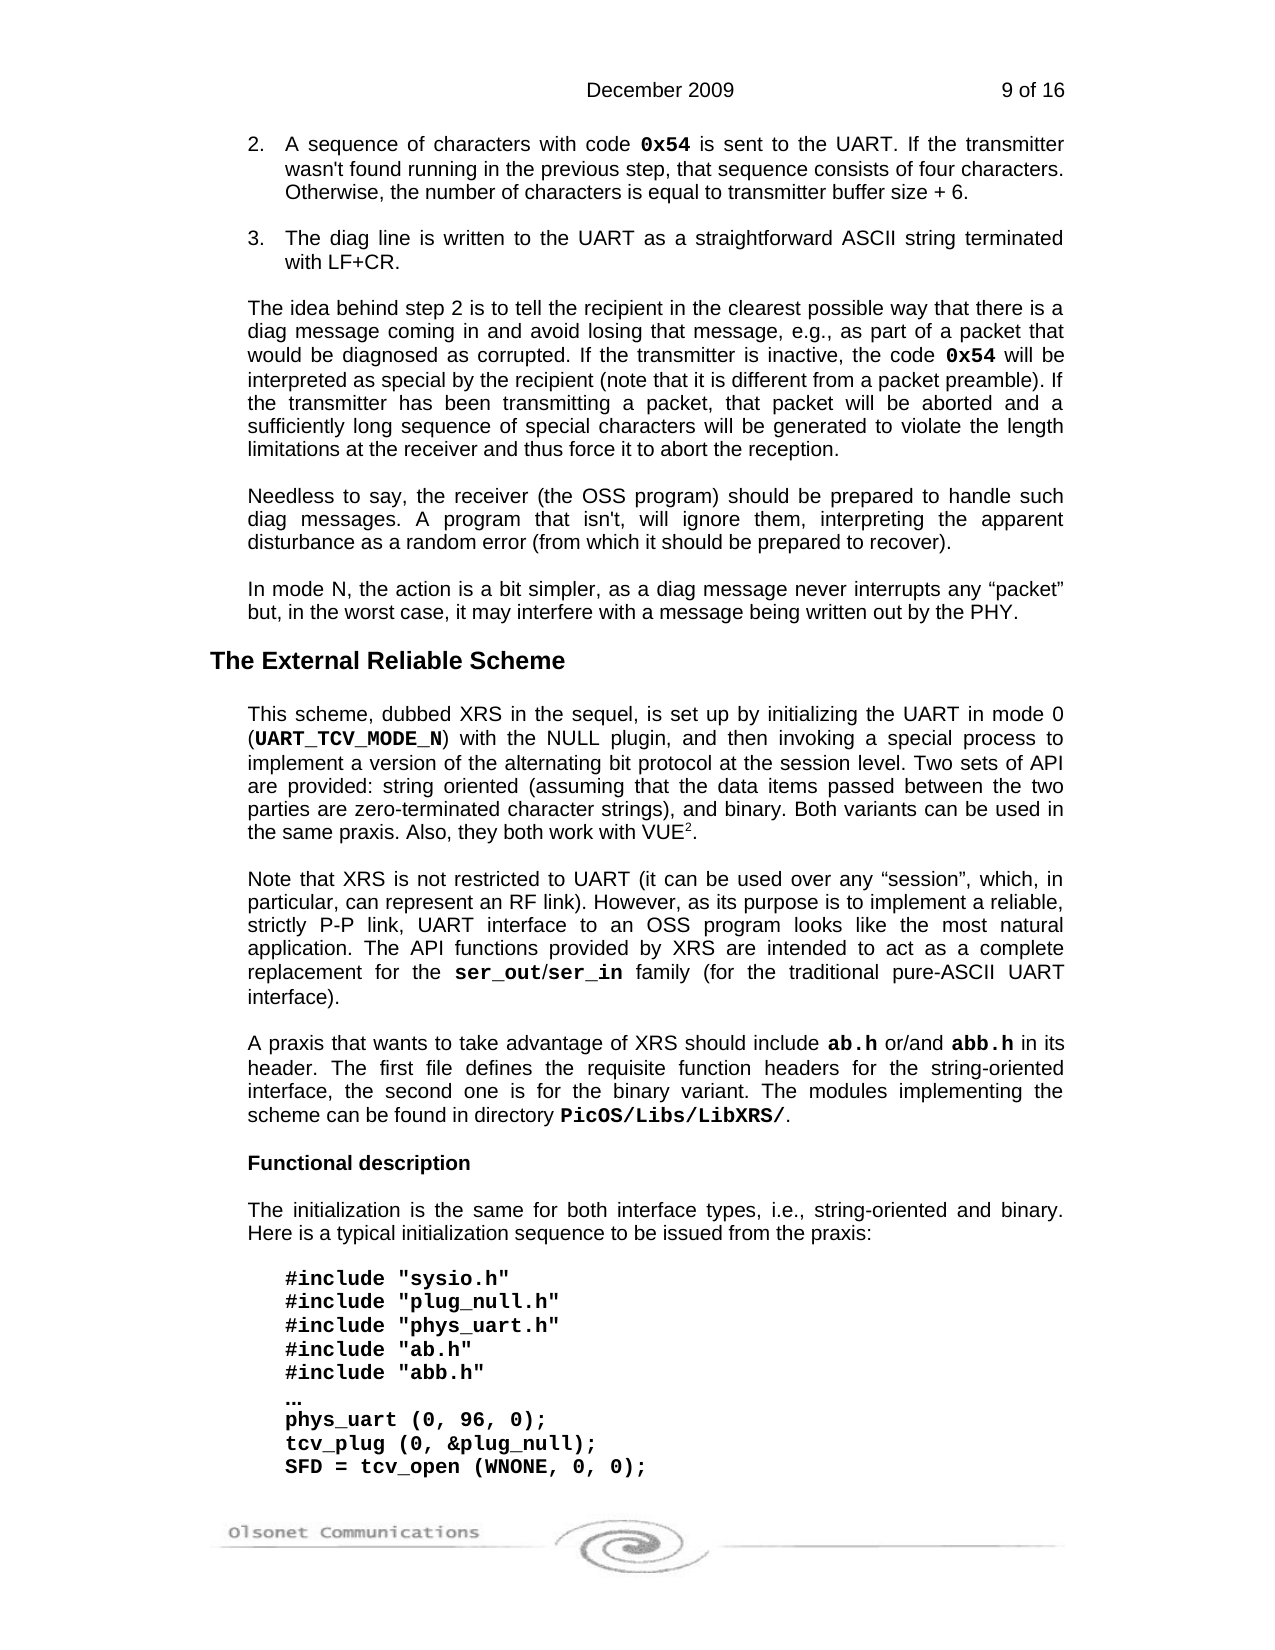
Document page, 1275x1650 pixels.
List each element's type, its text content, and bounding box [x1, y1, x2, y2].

subtitle Functional description [247, 1152, 1065, 1175]
text The idea behind step 2 is to tell the recipient in the clearest possible way that there is a diag message coming in and avoid losing that message, e.g., as part of a packet that would be diagnosed as corrupted. If the transmitter is inactive, the code 0x54 will be interpreted as special by the recipient (note that it is different from a packet preamble). If the transmitter has been transmitting a packet, that packet will be aborted and a sufficiently long sequence of special characters will be generated to violate the length limitations at the receiver and thus force it to abort the reception. [247, 297, 1065, 461]
list A sequence of characters with code 0x54 is sent to the UART. If the transmitter wasn't found running in the previous step, that sequence consists of four characters. Otherwise, the number of characters is equal to transmitter buffer size + 6. [247, 132, 1065, 204]
text Note that XRS is not restricted to UART (it can be used over any “session”, which, in particular, can represent an RF link). However, as its purpose is to implement a reliable, strictly P-P link, UART interface to an OSS program looks like the most natural application. The API functions provided by XRS are intended to act as a complete replacement for the ser_out/ser_in family (for the traditional pure-ASCII UART interface). [247, 867, 1065, 1008]
text SFD = tcv_open (WNONE, 0, 0); [285, 1457, 1065, 1480]
text #include "abb.h" [285, 1362, 1065, 1386]
text In mode N, the action is a bit simpler, as a diag message never interrupts any “packet” but, in the worst case, it may interfere with a message being written out by the PHY. [247, 577, 1065, 624]
text Needless to say, the receiver (the OSS program) should be prepared to handle such diag messages. A program that isn't, will ignore them, interpreting the apparent disturbance as a random error (from which it should be prepared to recover). [247, 484, 1065, 554]
text tcv_plug (0, &plug_null); [285, 1433, 1065, 1457]
picture [210, 1504, 1065, 1596]
subtitle The External Reliable Scheme [210, 647, 1065, 675]
text A praxis that wants to take advantage of XRS should include ab.h or/and abb.h in its header. The first file defines the requisite function headers for the string-oriented interface, the second one is for the binary variant. The modules implementing the scheme can be found in directory PicOS/Libs/LibXRS/. [247, 1032, 1065, 1128]
text ... [285, 1386, 1065, 1409]
list The diag line is written to the UART as a straightforward ASCII string terminated with LF+CR. [247, 227, 1065, 273]
text #include "ab.h" [285, 1339, 1065, 1362]
text #include "phys_uart.h" [285, 1315, 1065, 1339]
text #include "plug_null.h" [285, 1291, 1065, 1315]
text phys_uart (0, 96, 0); [285, 1409, 1065, 1433]
text #include "sysio.h" [285, 1268, 1065, 1291]
text The initialization is the same for both interface types, i.e., string-oriented and binary. Here is a typical initialization sequence to be issued from the praxis: [247, 1198, 1065, 1244]
text This scheme, dubbed XRS in the sequel, is set up by initializing the UART in mode 0 (UART_TCV_MODE_N) with the NULL plugin, and then invoking a special process to implement a version of the alternating bit protocol at the session level. Two sets of API are provided: string oriented (assuming that the data items passed between the two parties are zero-terminated character strings), and binary. Both variants can be used in the same praxis. Also, they both work with VUE2. [247, 703, 1065, 844]
